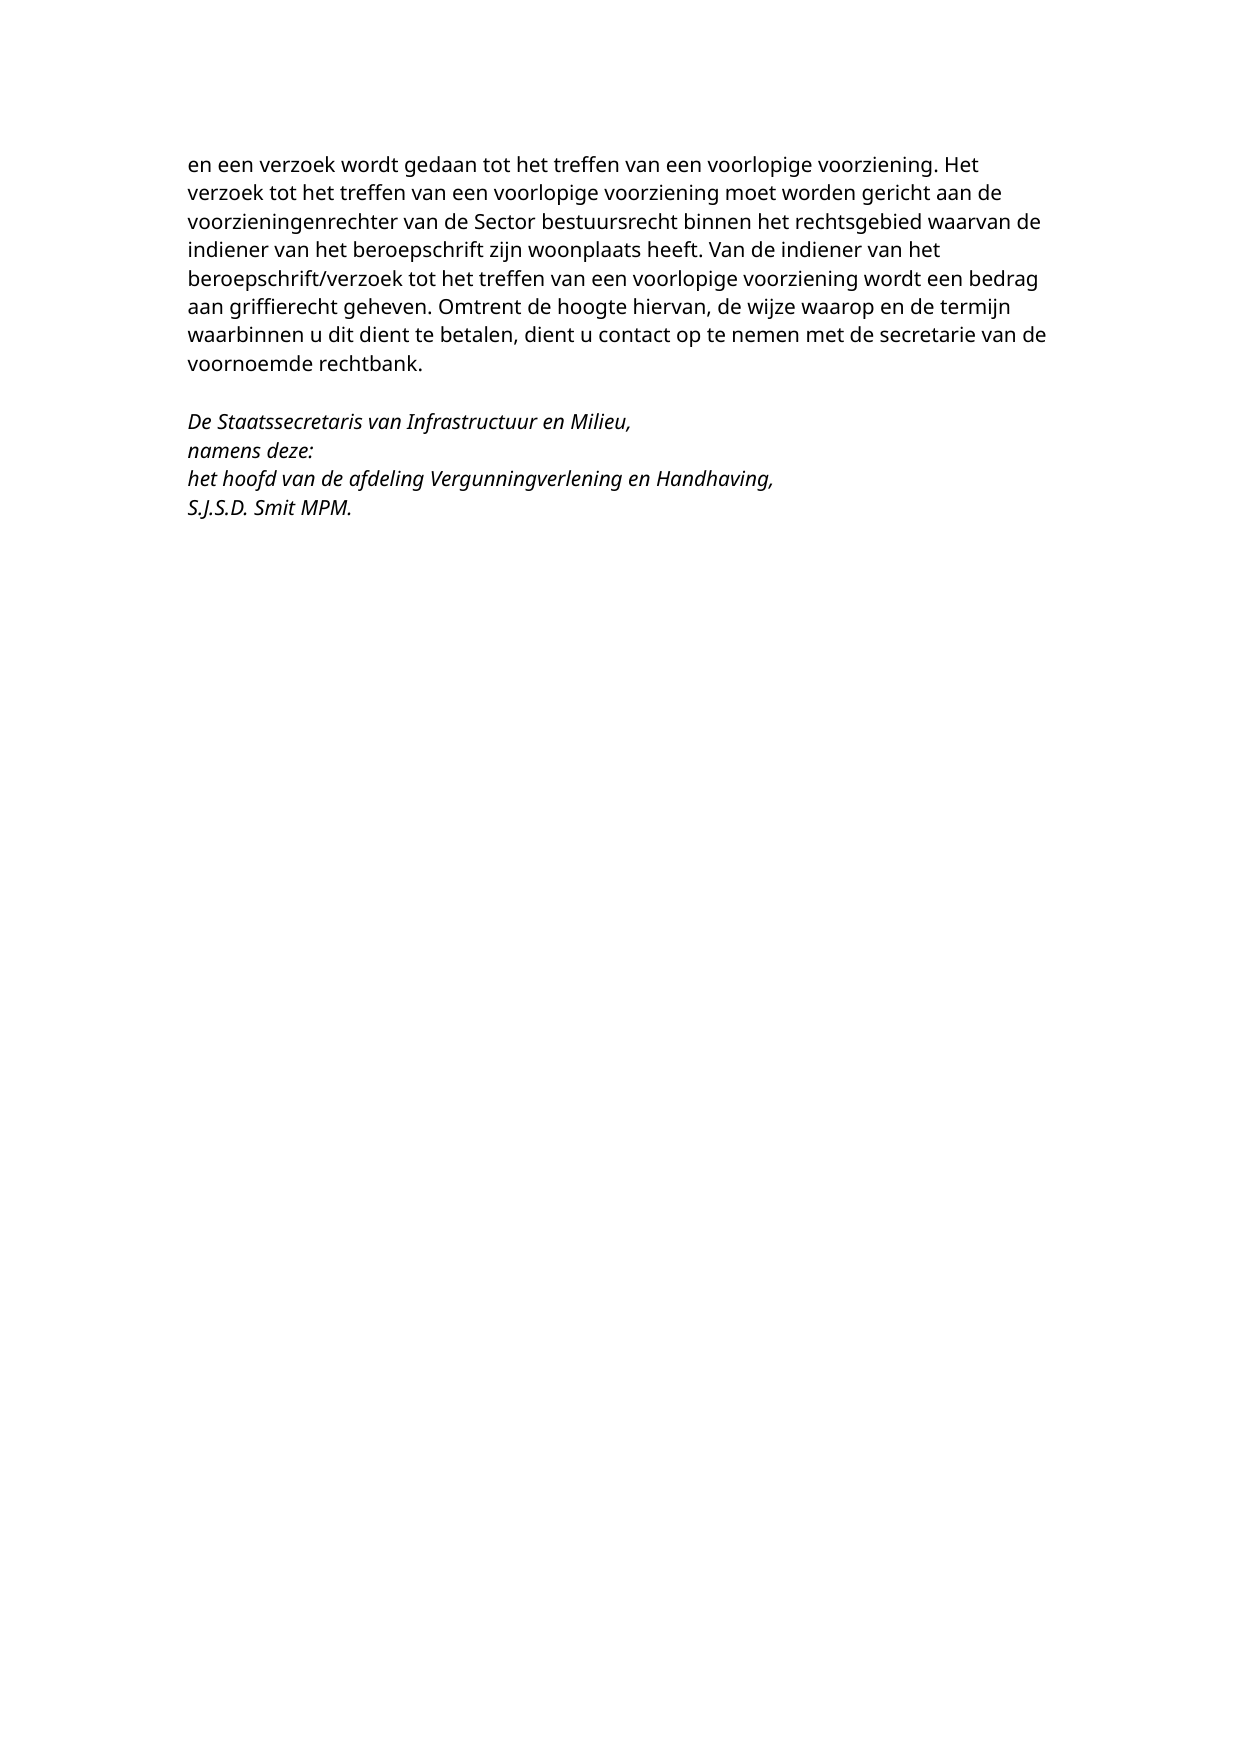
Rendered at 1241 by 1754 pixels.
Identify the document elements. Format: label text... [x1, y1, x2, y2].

text De Staatssecretaris van Infrastructuur en Milieu, [187, 407, 1053, 436]
text S.J.S.D. Smit MPM. [187, 493, 1053, 521]
text en een verzoek wordt gedaan tot het treffen van een voorlopige voorziening. Het verzoek tot het treffen van een voorlopige voorziening moet worden gericht aan de voorzieningenrechter van de Sector bestuursrecht binnen het rechtsgebied waarvan de indiener van het beroepschrift zijn woonplaats heeft. Van de indiener van het beroepschrift/verzoek tot het treffen van een voorlopige voorziening wordt een bedrag aan griffierecht geheven. Omtrent de hoogte hiervan, de wijze waarop en de termijn waarbinnen u dit dient te betalen, dient u contact op te nemen met de secretarie van de voornoemde rechtbank. [187, 150, 1053, 377]
text het hoofd van de afdeling Vergunningverlening en Handhaving, [187, 464, 1053, 493]
text namens deze: [187, 436, 1053, 464]
